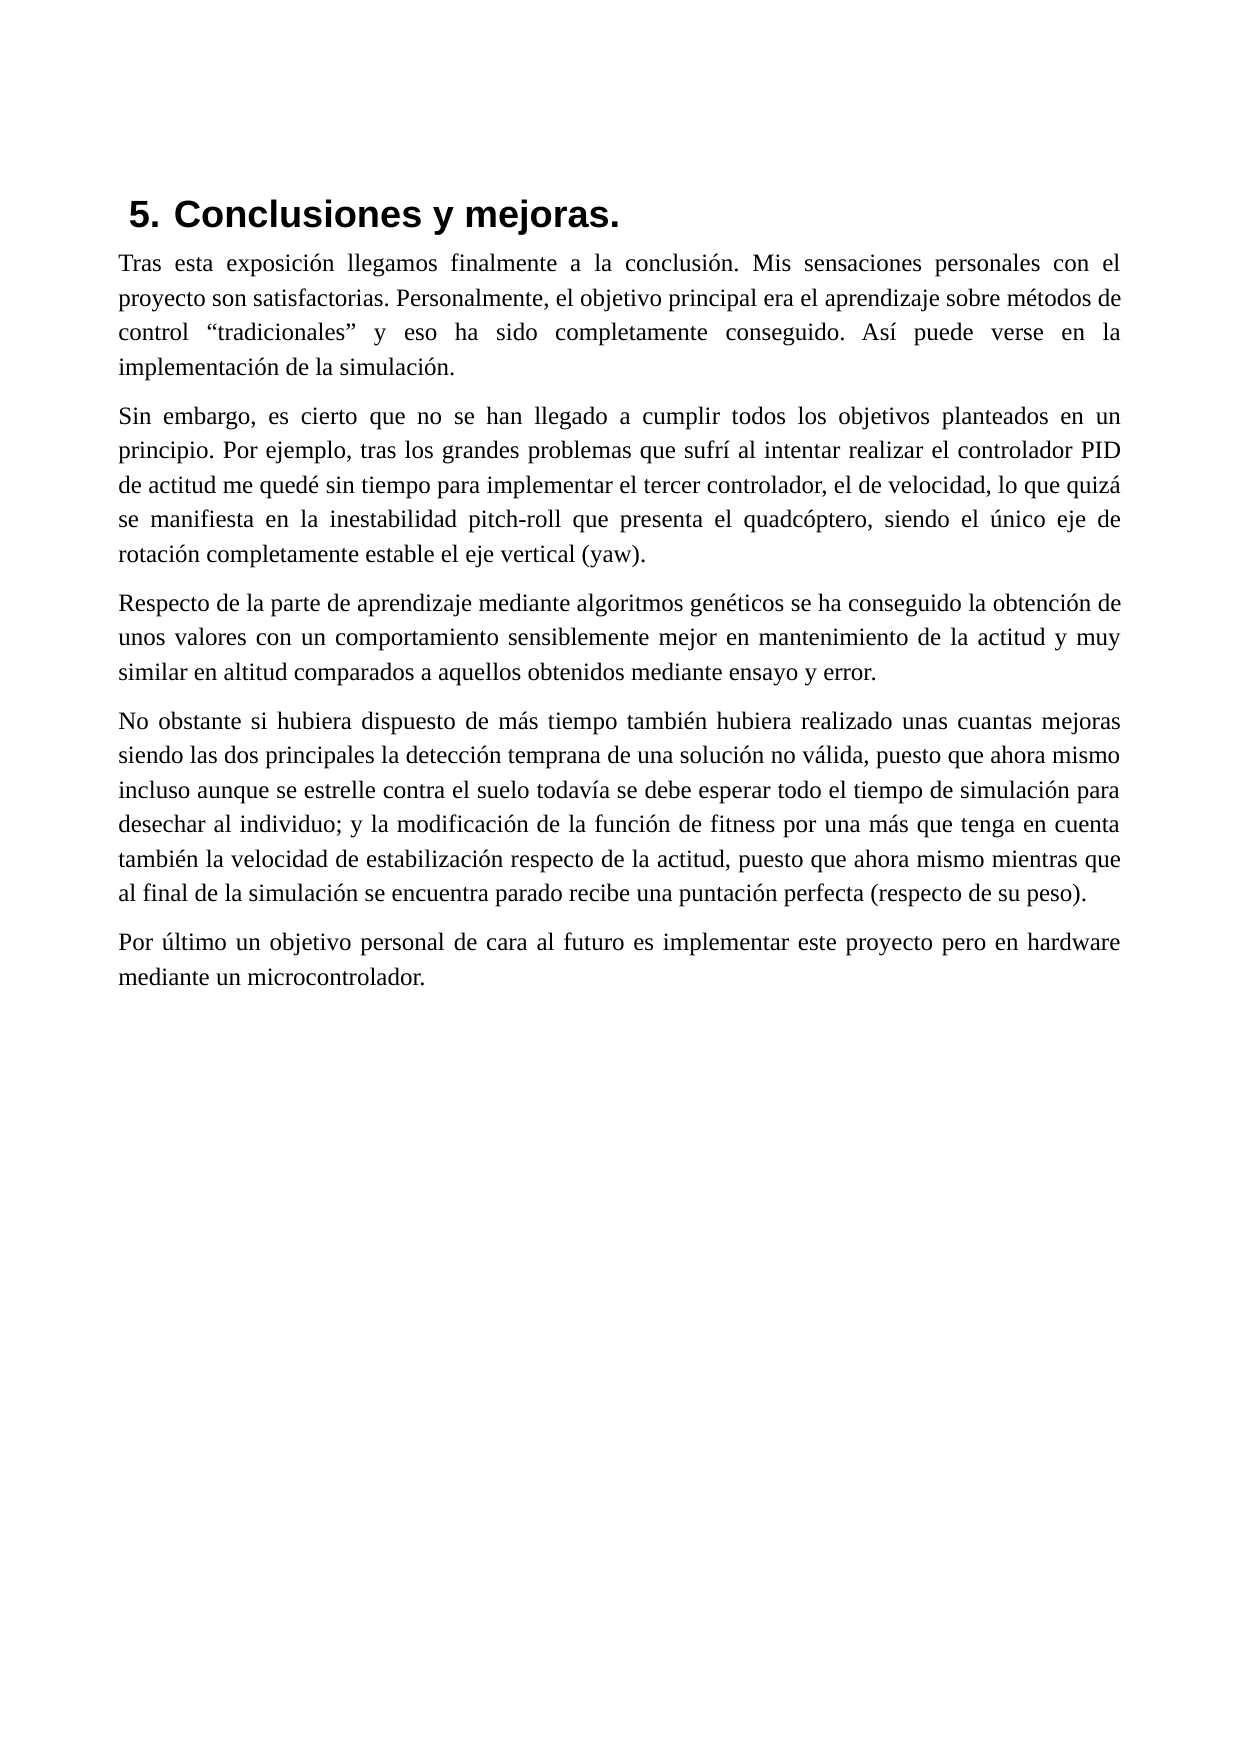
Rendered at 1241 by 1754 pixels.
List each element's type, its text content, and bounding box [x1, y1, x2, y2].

text Tras esta exposición llegamos finalmente a la conclusión. Mis sensaciones personales con el proyecto son satisfactorias. Personalmente, el objetivo principal era el aprendizaje sobre métodos de control “tradicionales” y eso ha sido completamente conseguido. Así puede verse en la implementación de la simulación. [118, 248, 1122, 381]
text Sin embargo, es cierto que no se han llegado a cumplir todos los objetivos planteados en un principio. Por ejemplo, tras los grandes problemas que sufrí al intentar realizar el controlador PID de actitud me quedé sin tiempo para implementar el tercer controlador, el de velocidad, lo que quizá se manifiesta en la inestabilidad pitch-roll que presenta el quadcóptero, siendo el único eje de rotación completamente estable el eje vertical (yaw). [118, 401, 1122, 567]
text No obstante si hubiera dispuesto de más tiempo también hubiera realizado unas cuantas mejoras siendo las dos principales la detección temprana de una solución no válida, puesto que ahora mismo incluso aunque se estrelle contra el suelo todavía se debe esperar todo el tiempo de simulación para desechar al individuo; y la modificación de la función de fitness por una más que tenga en cuenta también la velocidad de estabilización respecto de la actitud, puesto que ahora mismo mientras que al final de la simulación se encuentra parado recibe una puntación perfecta (respecto de su peso). [118, 706, 1122, 907]
text Por último un objetivo personal de cara al futuro es implementar este proyecto pero en hardware mediante un microcontrolador. [118, 927, 1122, 991]
text Respecto de la parte de aprendizaje mediante algoritmos genéticos se ha conseguido la obtención de unos valores con un comportamiento sensiblemente mejor en mantenimiento de la actitud y muy similar en altitud comparados a aquellos obtenidos mediante ensayo y error. [118, 588, 1122, 686]
subtitle Conclusiones y mejoras. [118, 192, 1122, 236]
